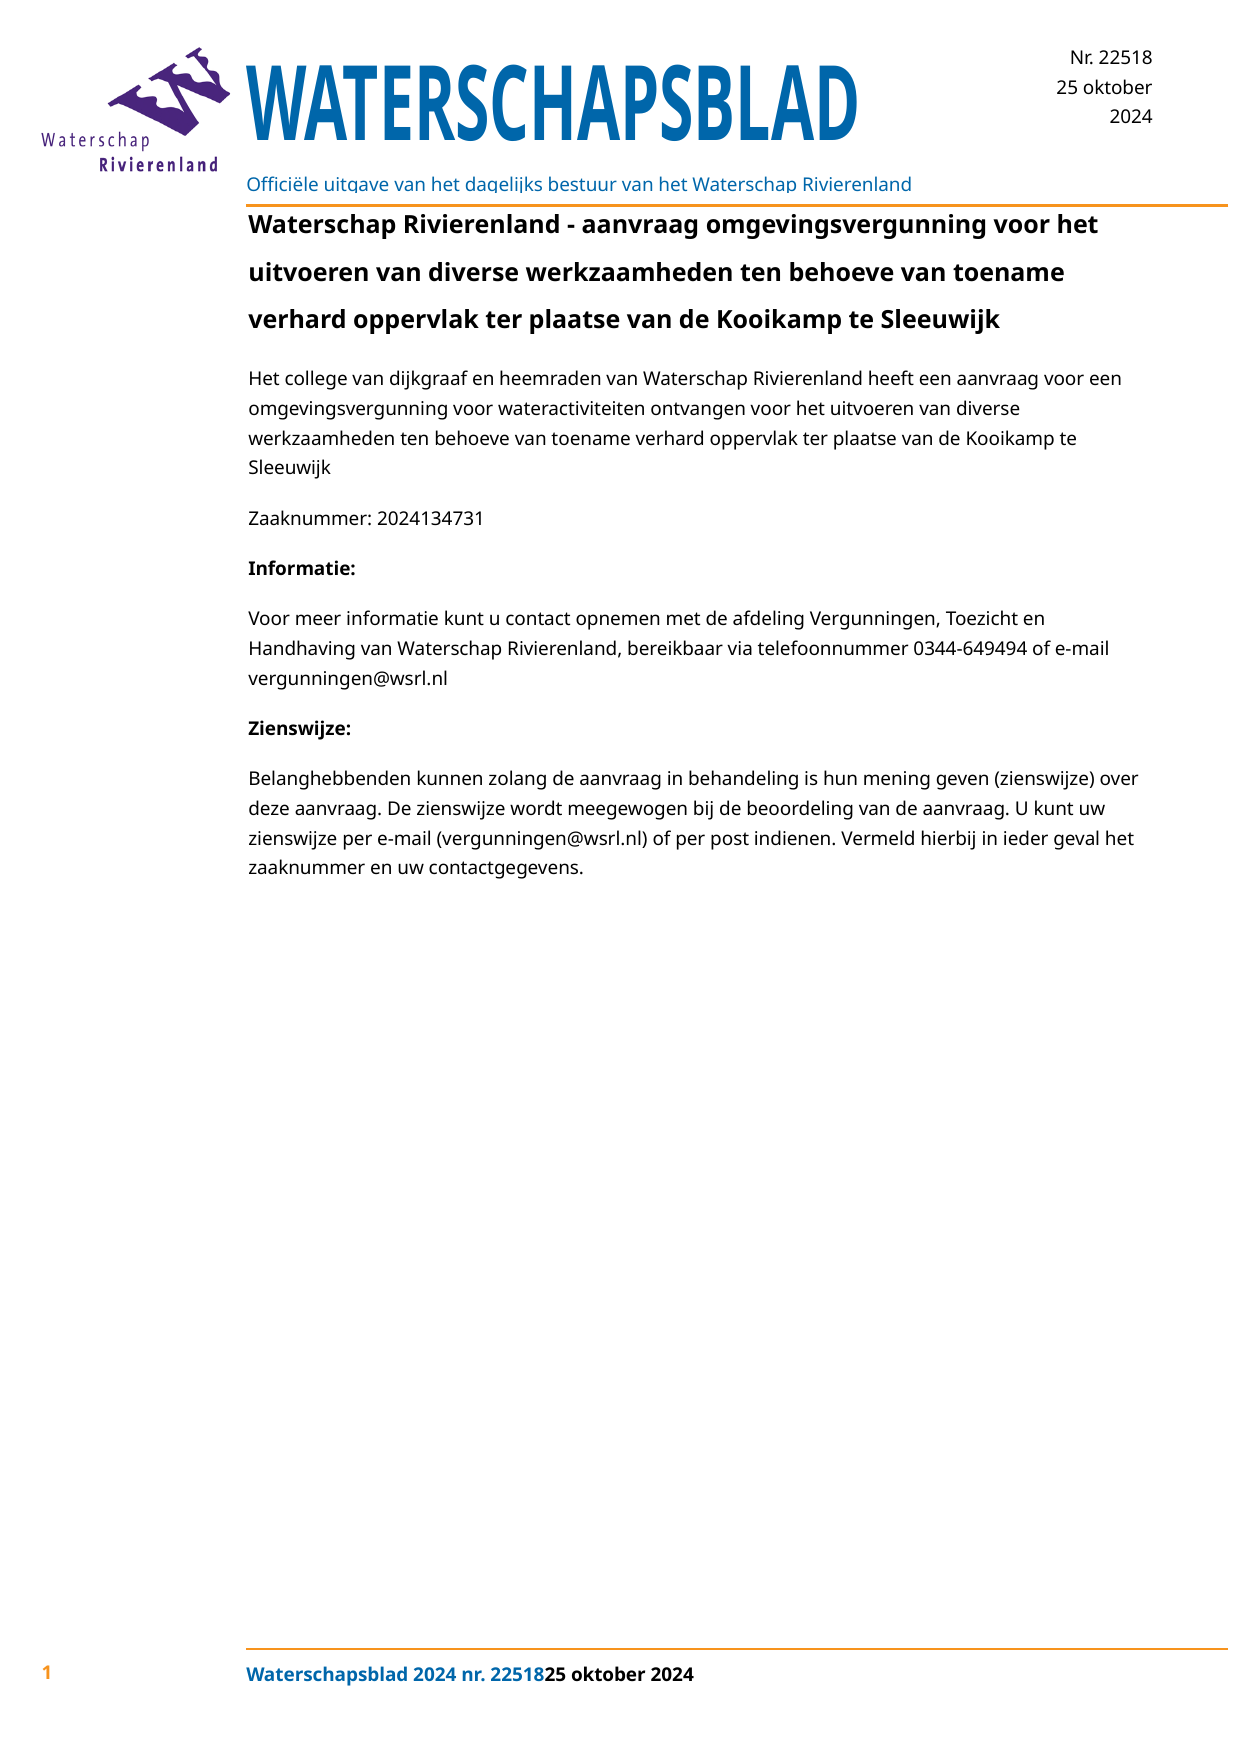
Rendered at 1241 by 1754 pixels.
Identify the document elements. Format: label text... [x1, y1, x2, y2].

text Het college van dijkgraaf en heemraden van Waterschap Rivierenland heeft een aanvraag voor een omgevingsvergunning voor wateractiviteiten ontvangen voor het uitvoeren van diverse werkzaamheden ten behoeve van toename verhard oppervlak ter plaatse van de Kooikamp te Sleeuwijk [248, 366, 1152, 480]
text Waterschap Rivierenland - aanvraag omgevingsvergunning voor het uitvoeren van diverse werkzaamheden ten behoeve van toename verhard oppervlak ter plaatse van de Kooikamp te Sleeuwijk [248, 207, 1152, 336]
text Zaaknummer: 2024134731 [248, 505, 1152, 530]
text Voor meer informatie kunt u contact opnemen met de afdeling Vergunningen, Toezicht en Handhaving van Waterschap Rivierenland, bereikbaar via telefoonnummer 0344-649494 of e-mail vergunningen@wsrl.nl [248, 606, 1152, 690]
text Zienswijze: [248, 715, 1152, 741]
picture [41, 47, 231, 172]
text Belanghebbenden kunnen zolang de aanvraag in behandeling is hun mening geven (zienswijze) over deze aanvraag. De zienswijze wordt meegewogen bij de beoordeling van de aanvraag. U kunt uw zienswijze per e-mail (vergunningen@wsrl.nl) of per post indienen. Vermeld hierbij in ieder geval het zaaknummer en uw contactgegevens. [248, 766, 1152, 880]
text Informatie: [248, 555, 1152, 581]
